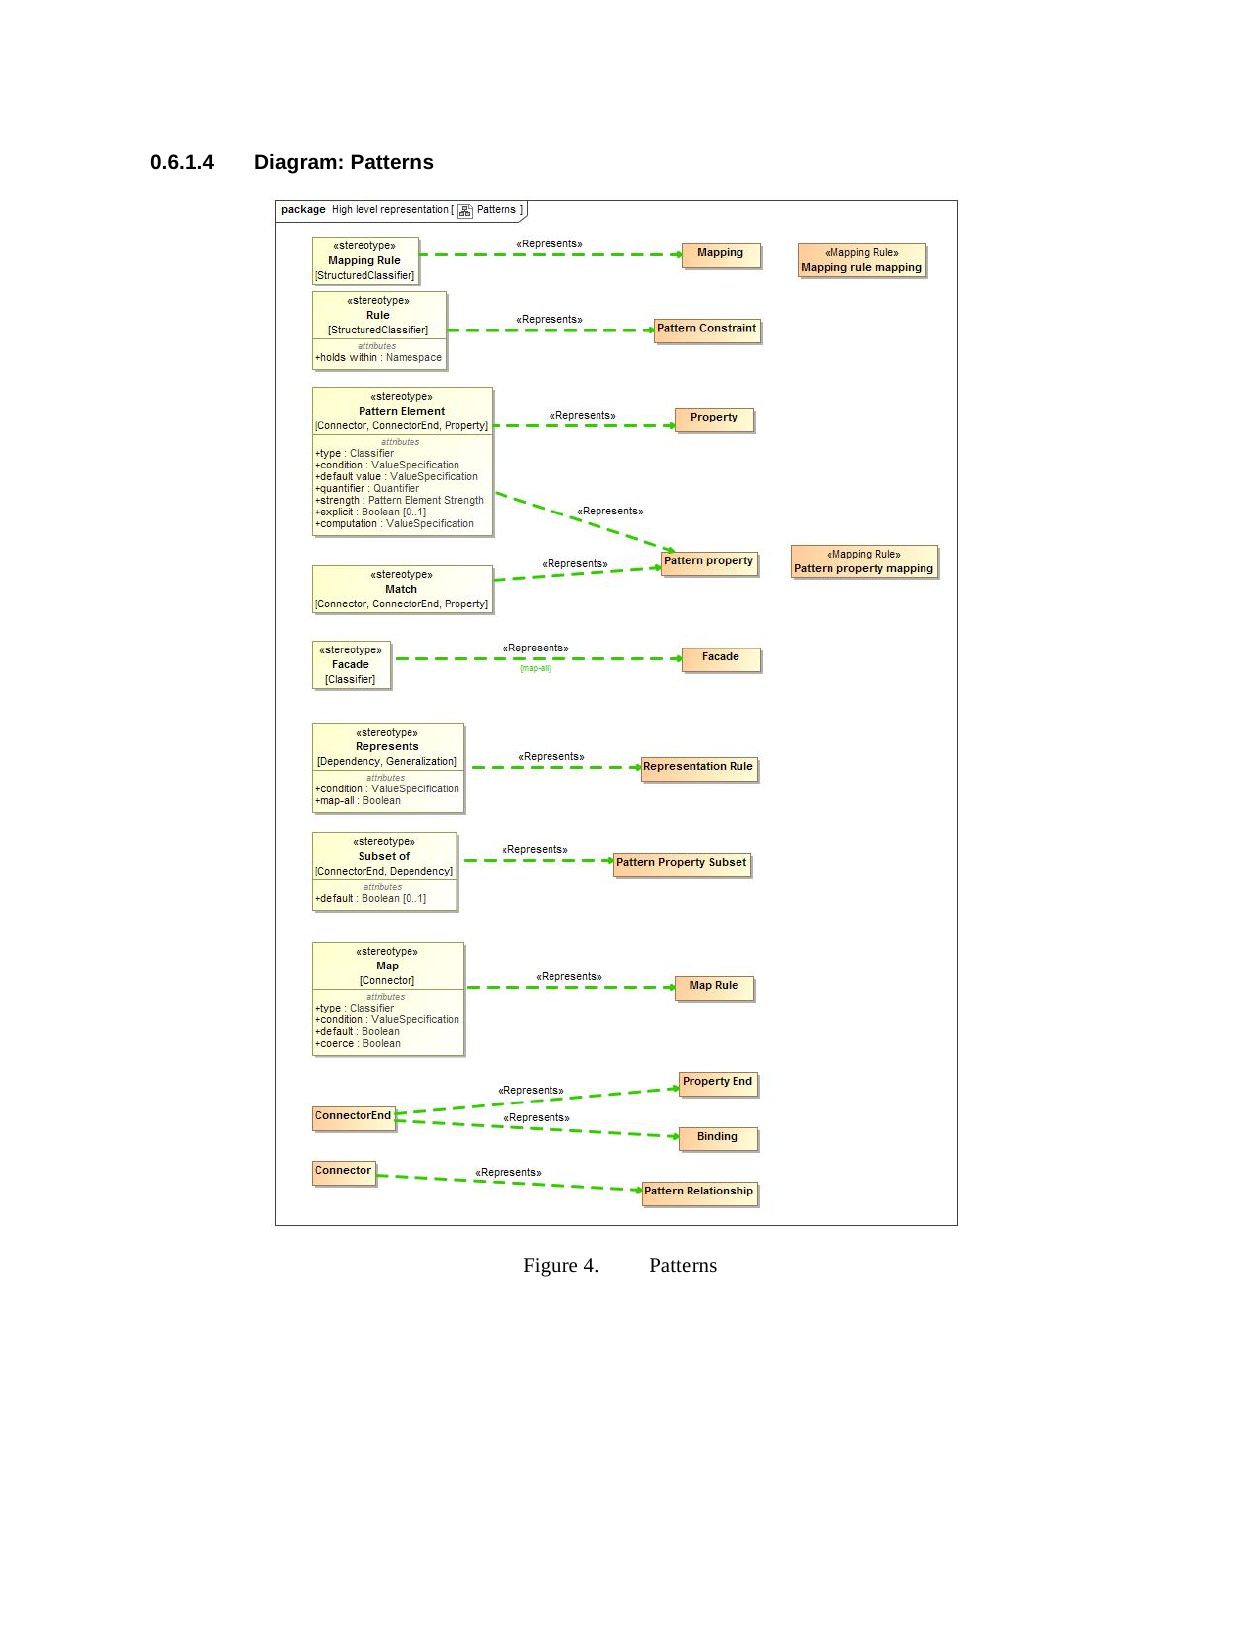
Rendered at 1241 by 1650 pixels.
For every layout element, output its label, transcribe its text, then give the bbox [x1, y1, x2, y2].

picture [270, 196, 970, 1239]
text Figure 4. Patterns [150, 1253, 1090, 1277]
subtitle Diagram: Patterns [150, 150, 1090, 174]
